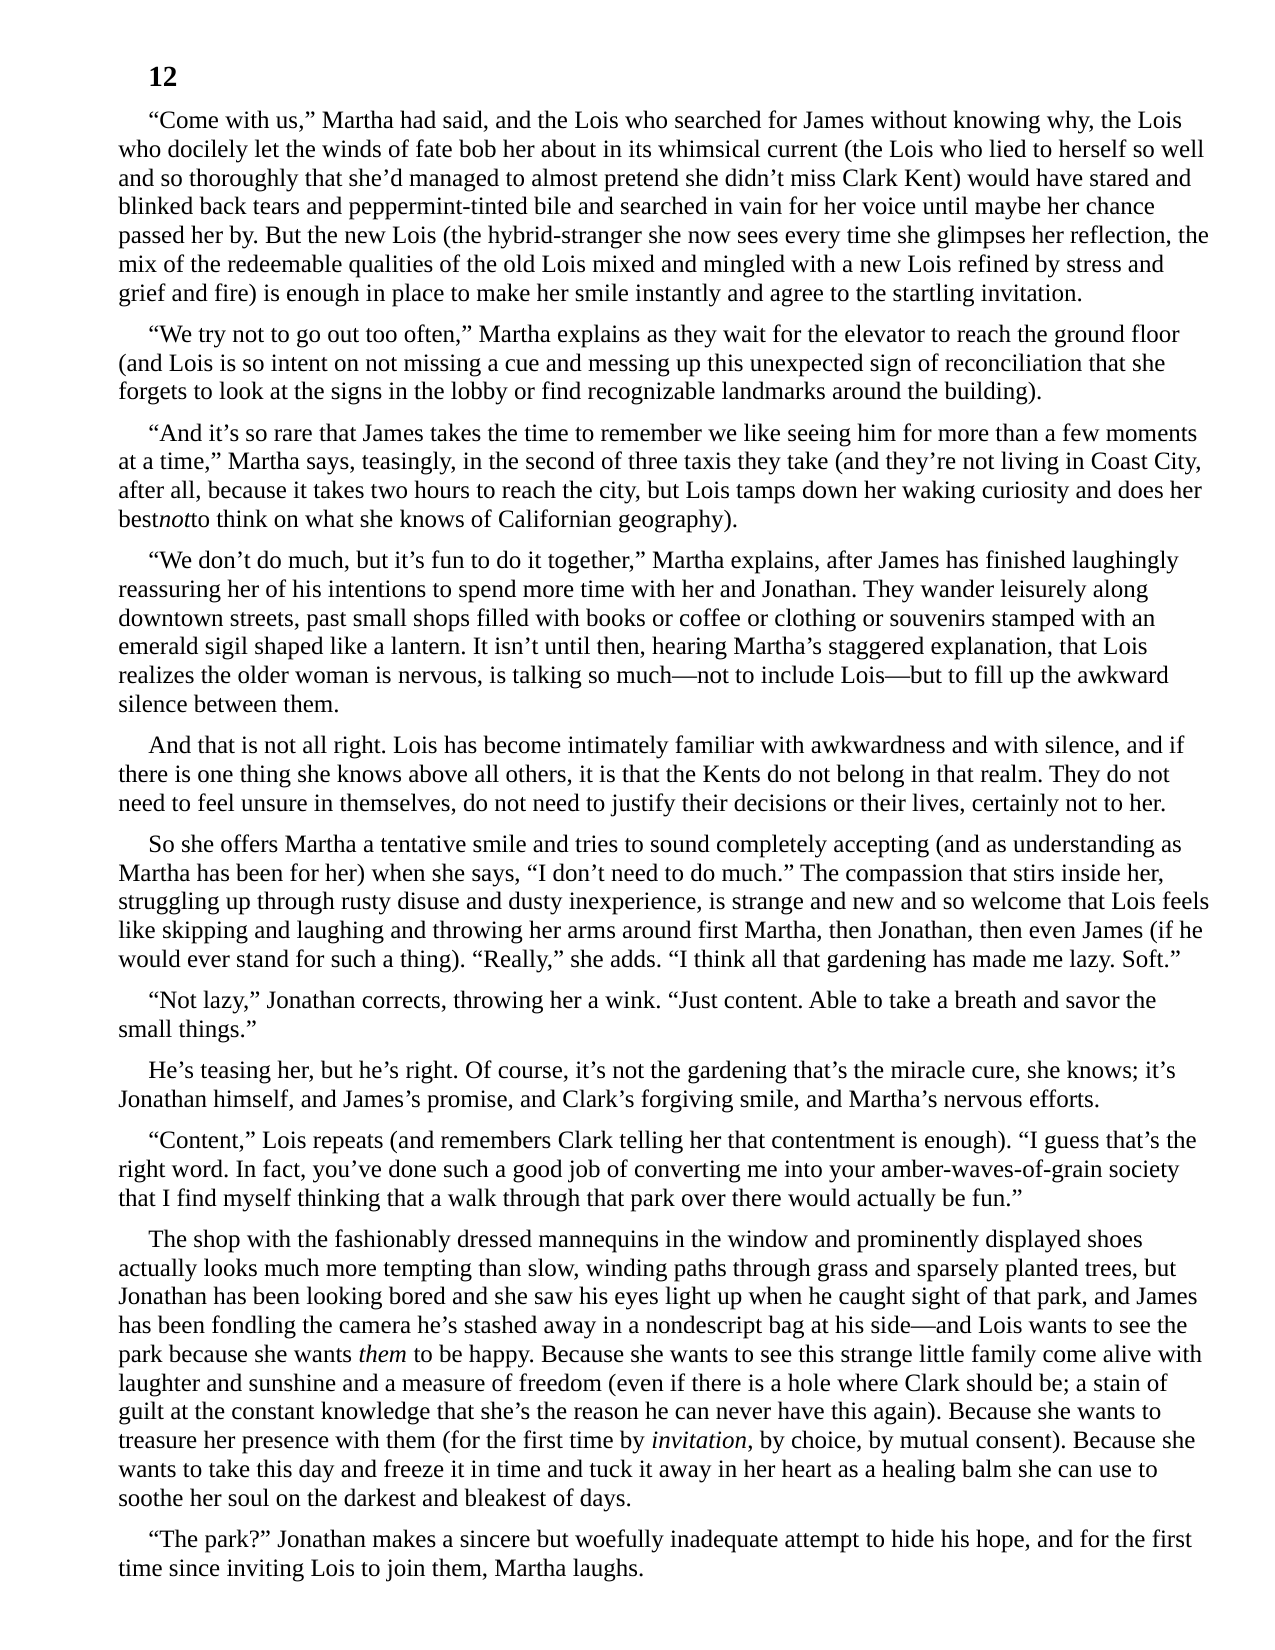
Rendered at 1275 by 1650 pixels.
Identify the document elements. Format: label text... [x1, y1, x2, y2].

text “We try not to go out too often,” Martha explains as they wait for the elevator to reach the ground floor (and Lois is so intent on not missing a cue and messing up this unexpected sign of reconciliation that she forgets to look at the signs in the lobby or find recognizable landmarks around the building). [118, 319, 1216, 405]
text The shop with the fashionably dressed mannequins in the window and prominently displayed shoes actually looks much more tempting than slow, winding paths through grass and sparsely planted trees, but Jonathan has been looking bored and she saw his eyes light up when he caught sight of that park, and James has been fondling the camera he’s stashed away in a nondescript bag at his side—and Lois wants to see the park because she wants them to be happy. Because she wants to see this strange little family come alive with laughter and sunshine and a measure of freedom (even if there is a hole where Clark should be; a stain of guilt at the constant knowledge that she’s the reason he can never have this again). Because she wants to treasure her presence with them (for the first time by invitation, by choice, by mutual consent). Because she wants to take this day and freeze it in time and tuck it away in her heart as a healing balm she can use to soothe her soul on the darkest and bleakest of days. [118, 1224, 1216, 1511]
text “We don’t do much, but it’s fun to do it together,” Martha explains, after James has finished laughingly reassuring her of his intentions to spend more time with her and Jonathan. They wander leisurely along downtown streets, past small shops filled with books or coffee or clothing or souvenirs stamped with an emerald sigil shaped like a lantern. It isn’t until then, hearing Martha’s staggered explanation, that Lois realizes the older woman is nervous, is talking so much—not to include Lois—but to fill up the awkward silence between them. [118, 545, 1216, 718]
text “Content,” Lois repeats (and remembers Clark telling her that contentment is enough). “I guess that’s the right word. In fact, you’ve done such a good job of converting me into your amber-waves-of-grain society that I find myself thinking that a walk through that park over there would actually be fun.” [118, 1125, 1216, 1211]
text He’s teasing her, but he’s right. Of course, it’s not the gardening that’s the miracle cure, she knows; it’s Jonathan himself, and James’s promise, and Clark’s forgiving smile, and Martha’s nervous efforts. [118, 1055, 1216, 1113]
text “And it’s so rare that James takes the time to remember we like seeing him for more than a few moments at a time,” Martha says, teasingly, in the second of three taxis they take (and they’re not living in Coast City, after all, because it takes two hours to reach the city, but Lois tamps down her waking curiosity and does her bestnotto think on what she knows of Californian geography). [118, 418, 1216, 533]
subtitle 12 [118, 59, 1216, 93]
text So she offers Martha a tentative smile and tries to sound completely accepting (and as understanding as Martha has been for her) when she says, “I don’t need to do much.” The compassion that stirs inside her, struggling up through rusty disuse and dusty inexperience, is strange and new and so welcome that Lois feels like skipping and laughing and throwing her arms around first Martha, then Jonathan, then even James (if he would ever stand for such a thing). “Really,” she adds. “I think all that gardening has made me lazy. Soft.” [118, 829, 1216, 973]
text “Come with us,” Martha had said, and the Lois who searched for James without knowing why, the Lois who docilely let the winds of fate bob her about in its whimsical current (the Lois who lied to herself so well and so thoroughly that she’d managed to almost pretend she didn’t miss Clark Kent) would have stared and blinked back tears and peppermint-tinted bile and searched in vain for her voice until maybe her chance passed her by. But the new Lois (the hybrid-stranger she now sees every time she glimpses her reflection, the mix of the redeemable qualities of the old Lois mixed and mingled with a new Lois refined by stress and grief and fire) is enough in place to make her smile instantly and agree to the startling invitation. [118, 105, 1216, 306]
text “Not lazy,” Jonathan corrects, throwing her a wink. “Just content. Able to take a breath and savor the small things.” [118, 985, 1216, 1043]
text “The park?” Jonathan makes a sincere but woefully inadequate attempt to hide his hope, and for the first time since inviting Lois to join them, Martha laughs. [118, 1524, 1216, 1581]
text And that is not all right. Lois has become intimately familiar with awkwardness and with silence, and if there is one thing she knows above all others, it is that the Kents do not belong in that realm. They do not need to feel unsure in themselves, do not need to justify their decisions or their lives, certainly not to her. [118, 730, 1216, 816]
